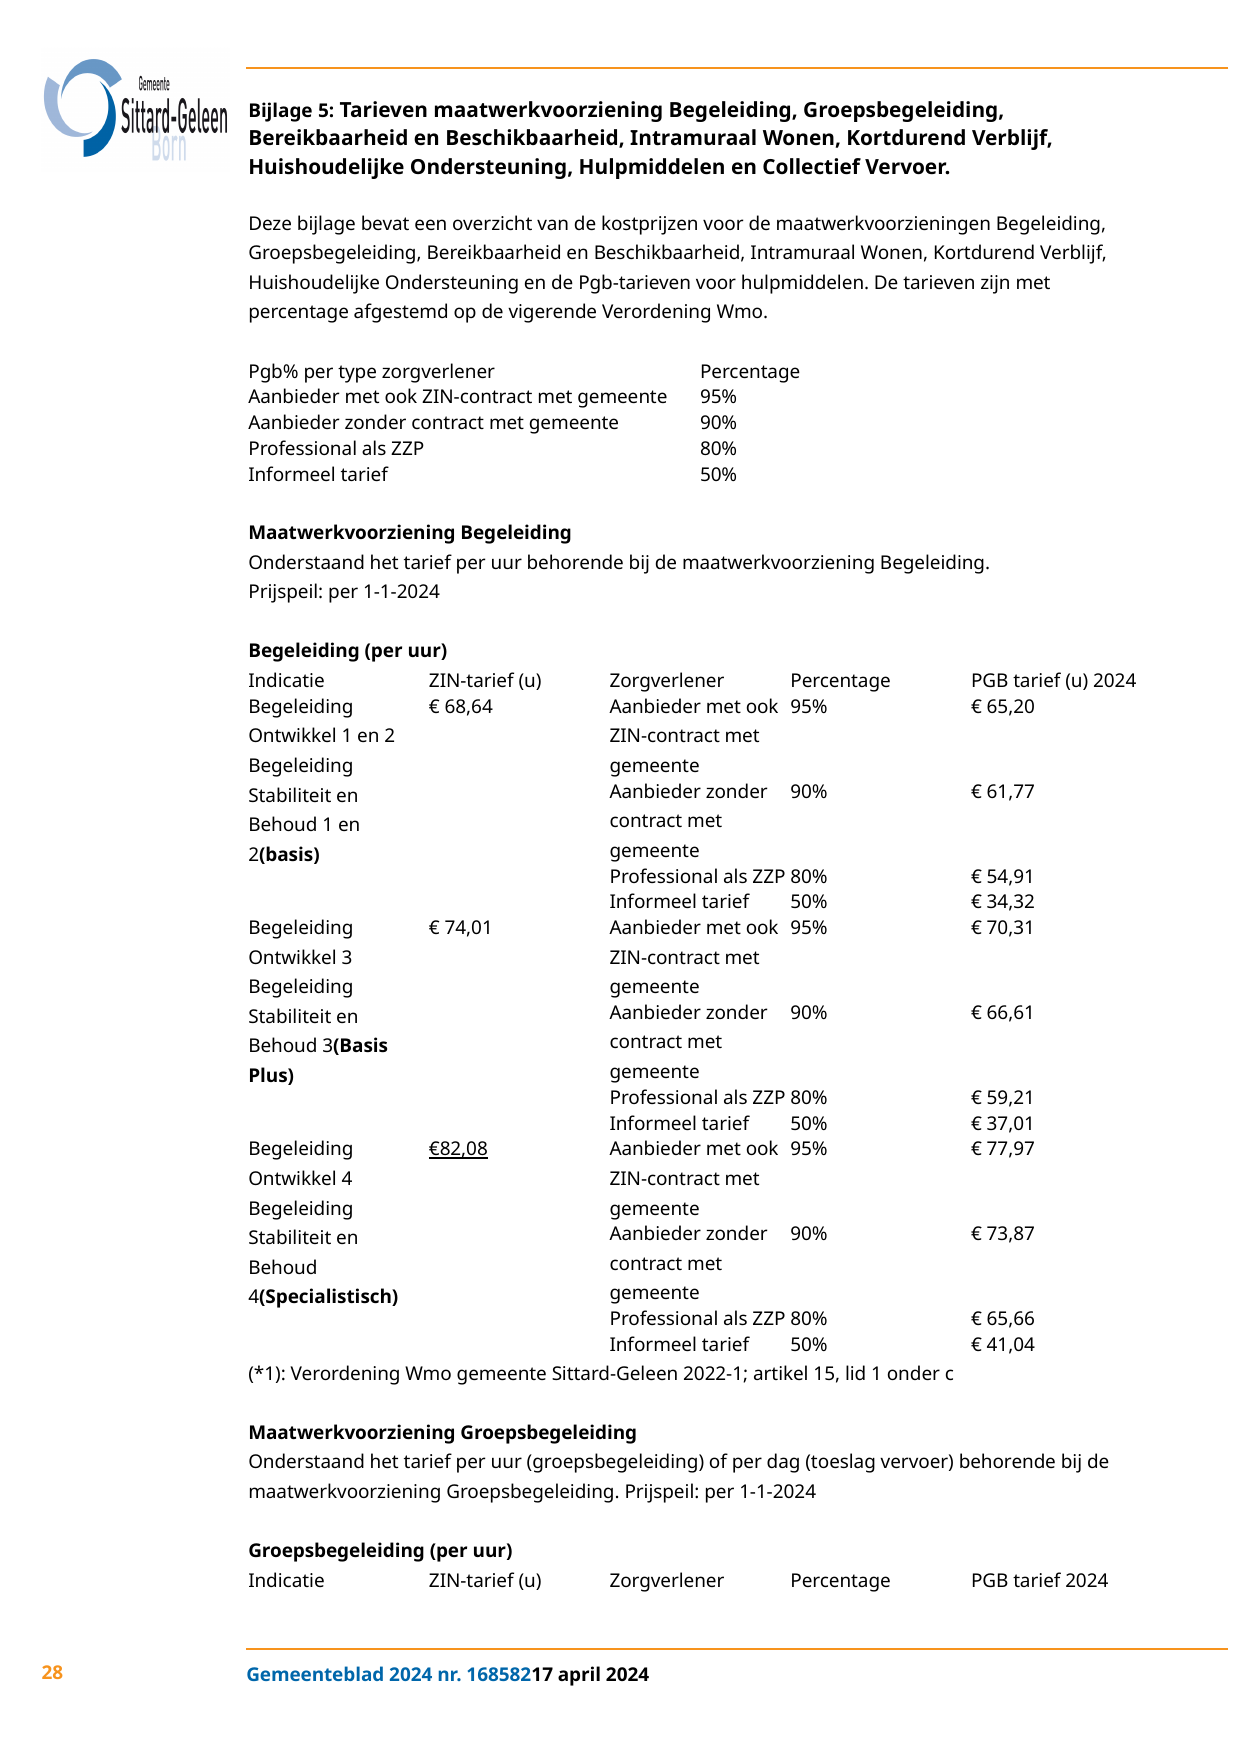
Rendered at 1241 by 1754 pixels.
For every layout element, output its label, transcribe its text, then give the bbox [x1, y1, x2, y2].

table_header Indicatie [248, 1567, 429, 1593]
table_cell 80% [790, 863, 971, 888]
text Groepsbegeleiding (per uur) [248, 1537, 1152, 1563]
table_cell Professional als ZZP [609, 1084, 790, 1110]
table_cell €82,08 [429, 1136, 609, 1357]
text Bijlage 5: Tarieven maatwerkvoorziening Begeleiding, Groepsbegeleiding, Bereikbaarheid en Beschikbaarheid, Intramuraal Wonen, Kortdurend Verblijf, Huishoudelijke Ondersteuning, Hulpmiddelen en Collectief Vervoer. [248, 95, 1152, 180]
text Maatwerkvoorziening Groepsbegeleiding [248, 1419, 1152, 1445]
table_cell Aanbieder met ook ZIN-contract met gemeente [609, 914, 790, 999]
table_cell Begeleiding Ontwikkel 3 Begeleiding Stabiliteit en Behoud 3(Basis Plus) [248, 914, 429, 1136]
table_cell Aanbieder zonder contract met gemeente [609, 778, 790, 863]
table_cell 80% [790, 1305, 971, 1331]
table_cell € 34,32 [971, 889, 1152, 914]
table_cell Professional als ZZP [248, 435, 700, 461]
table_header Percentage [700, 358, 1152, 383]
text Onderstaand het tarief per uur behorende bij de maatwerkvoorziening Begeleiding. [248, 549, 1152, 574]
table_cell 90% [790, 778, 971, 863]
table_header Zorgverlener [609, 667, 790, 693]
table_cell Aanbieder met ook ZIN-contract met gemeente [609, 1136, 790, 1220]
table_cell € 74,01 [429, 914, 609, 1136]
table_cell 50% [790, 889, 971, 914]
text Begeleiding (per uur) [248, 638, 1152, 663]
table_cell Begeleiding Ontwikkel 4 Begeleiding Stabiliteit en Behoud 4(Specialistisch) [248, 1136, 429, 1357]
table_header Pgb% per type zorgverlener [248, 358, 700, 383]
table_cell € 66,61 [971, 999, 1152, 1084]
table_cell € 65,20 [971, 693, 1152, 778]
table_cell Aanbieder zonder contract met gemeente [248, 409, 700, 435]
table_cell 90% [700, 409, 1152, 435]
table_cell Begeleiding Ontwikkel 1 en 2 Begeleiding Stabiliteit en Behoud 1 en 2(basis) [248, 693, 429, 914]
table_cell Aanbieder zonder contract met gemeente [609, 1220, 790, 1305]
table_cell € 65,66 [971, 1305, 1152, 1331]
table_cell € 70,31 [971, 914, 1152, 999]
table_cell 90% [790, 999, 971, 1084]
table_cell 50% [700, 461, 1152, 486]
table_cell 80% [700, 435, 1152, 461]
table_cell Aanbieder met ook ZIN-contract met gemeente [609, 693, 790, 778]
table_cell € 77,97 [971, 1136, 1152, 1220]
table_header ZIN-tarief (u) [429, 667, 609, 693]
table_cell 95% [790, 914, 971, 999]
table_cell 95% [700, 384, 1152, 409]
table_cell Informeel tarief [609, 1331, 790, 1357]
table_cell € 59,21 [971, 1084, 1152, 1110]
text Onderstaand het tarief per uur (groepsbegeleiding) of per dag (toeslag vervoer) behorende bij de maatwerkvoorziening Groepsbegeleiding. Prijspeil: per 1-1-2024 [248, 1449, 1152, 1504]
text (*1): Verordening Wmo gemeente Sittard-Geleen 2022-1; artikel 15, lid 1 onder c [248, 1360, 1152, 1386]
table_cell Informeel tarief [248, 461, 700, 486]
text Maatwerkvoorziening Begeleiding [248, 519, 1152, 545]
table_cell Informeel tarief [609, 889, 790, 914]
table_cell 50% [790, 1331, 971, 1357]
table_cell Informeel tarief [609, 1110, 790, 1136]
table_cell 90% [790, 1220, 971, 1305]
table_cell € 41,04 [971, 1331, 1152, 1357]
table_cell € 54,91 [971, 863, 1152, 888]
table_cell € 61,77 [971, 778, 1152, 863]
table_header PGB tarief (u) 2024 [971, 667, 1152, 693]
text Prijspeil: per 1-1-2024 [248, 578, 1152, 604]
table_cell € 68,64 [429, 693, 609, 914]
table_cell 50% [790, 1110, 971, 1136]
table_header Zorgverlener [609, 1567, 790, 1593]
table_cell € 37,01 [971, 1110, 1152, 1136]
table_header Indicatie [248, 667, 429, 693]
table_cell 95% [790, 1136, 971, 1220]
table_cell Professional als ZZP [609, 1305, 790, 1331]
table_cell 95% [790, 693, 971, 778]
table_cell 80% [790, 1084, 971, 1110]
table_cell Aanbieder met ook ZIN-contract met gemeente [248, 384, 700, 409]
table_cell € 73,87 [971, 1220, 1152, 1305]
table_header Percentage [790, 667, 971, 693]
table_cell Aanbieder zonder contract met gemeente [609, 999, 790, 1084]
picture [41, 47, 231, 172]
table_header PGB tarief 2024 [971, 1567, 1152, 1593]
table_header Percentage [790, 1567, 971, 1593]
table_cell Professional als ZZP [609, 863, 790, 888]
table_header ZIN-tarief (u) [429, 1567, 609, 1593]
text Deze bijlage bevat een overzicht van de kostprijzen voor de maatwerkvoorzieningen Begeleiding, Groepsbegeleiding, Bereikbaarheid en Beschikbaarheid, Intramuraal Wonen, Kortdurend Verblijf, Huishoudelijke Ondersteuning en de Pgb-tarieven voor hulpmiddelen. De tarieven zijn met percentage afgestemd op de vigerende Verordening Wmo. [248, 210, 1152, 324]
